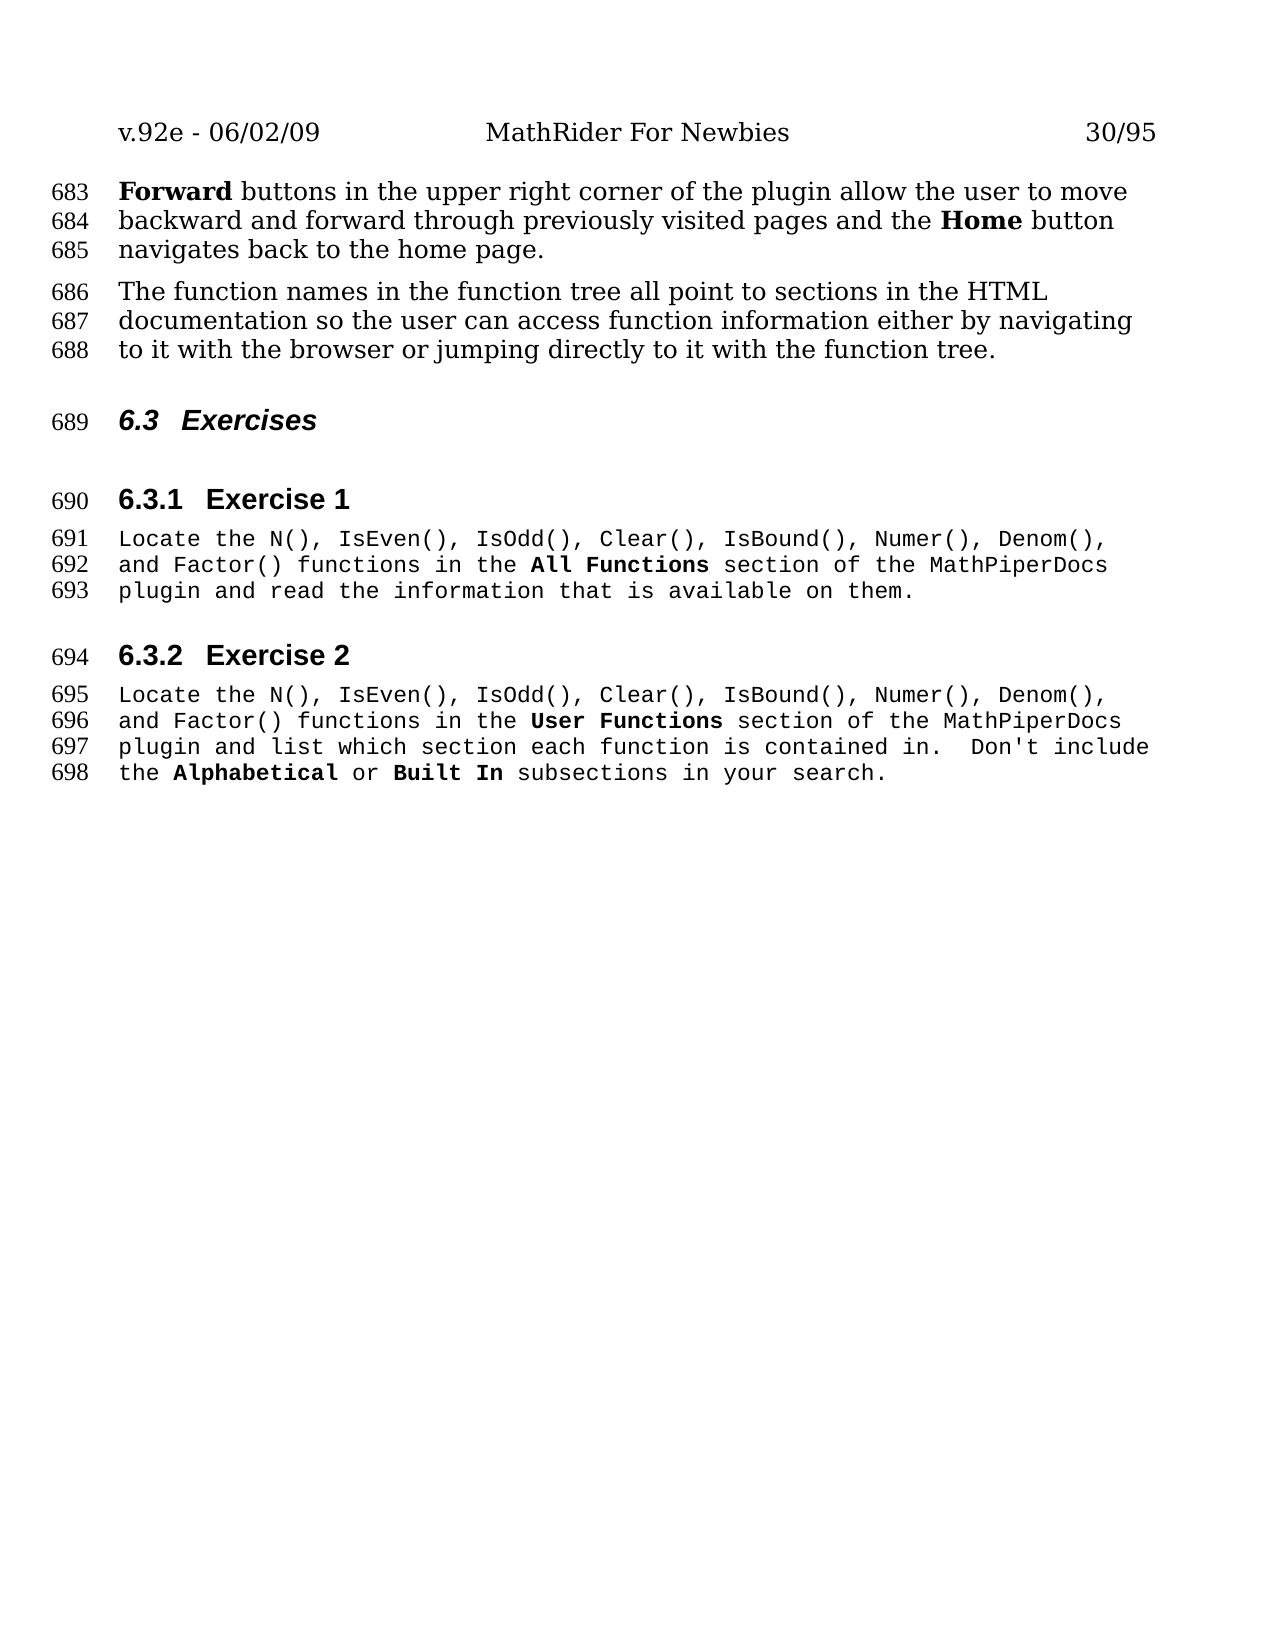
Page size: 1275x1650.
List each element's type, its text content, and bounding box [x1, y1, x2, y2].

text Forward buttons in the upper right corner of the plugin allow the user to move backward and forward through previously visited pages and the Home button navigates back to the home page. [118, 177, 1157, 265]
subtitle Exercise 1 [118, 482, 1157, 515]
text Locate the N(), IsEven(), IsOdd(), Clear(), IsBound(), Numer(), Denom(), and Factor() functions in the User Functions section of the MathPiperDocs plugin and list which section each function is contained in. Don't include the Alphabetical or Built In subsections in your search. [118, 684, 1157, 787]
text Locate the N(), IsEven(), IsOdd(), Clear(), IsBound(), Numer(), Denom(), and Factor() functions in the All Functions section of the MathPiperDocs plugin and read the information that is available on them. [118, 527, 1157, 605]
text The function names in the function tree all point to sections in the HTML documentation so the user can access function information either by navigating to it with the browser or jumping directly to it with the function tree. [118, 277, 1157, 364]
subtitle Exercise 2 [118, 638, 1157, 672]
subtitle Exercises [118, 403, 1157, 437]
